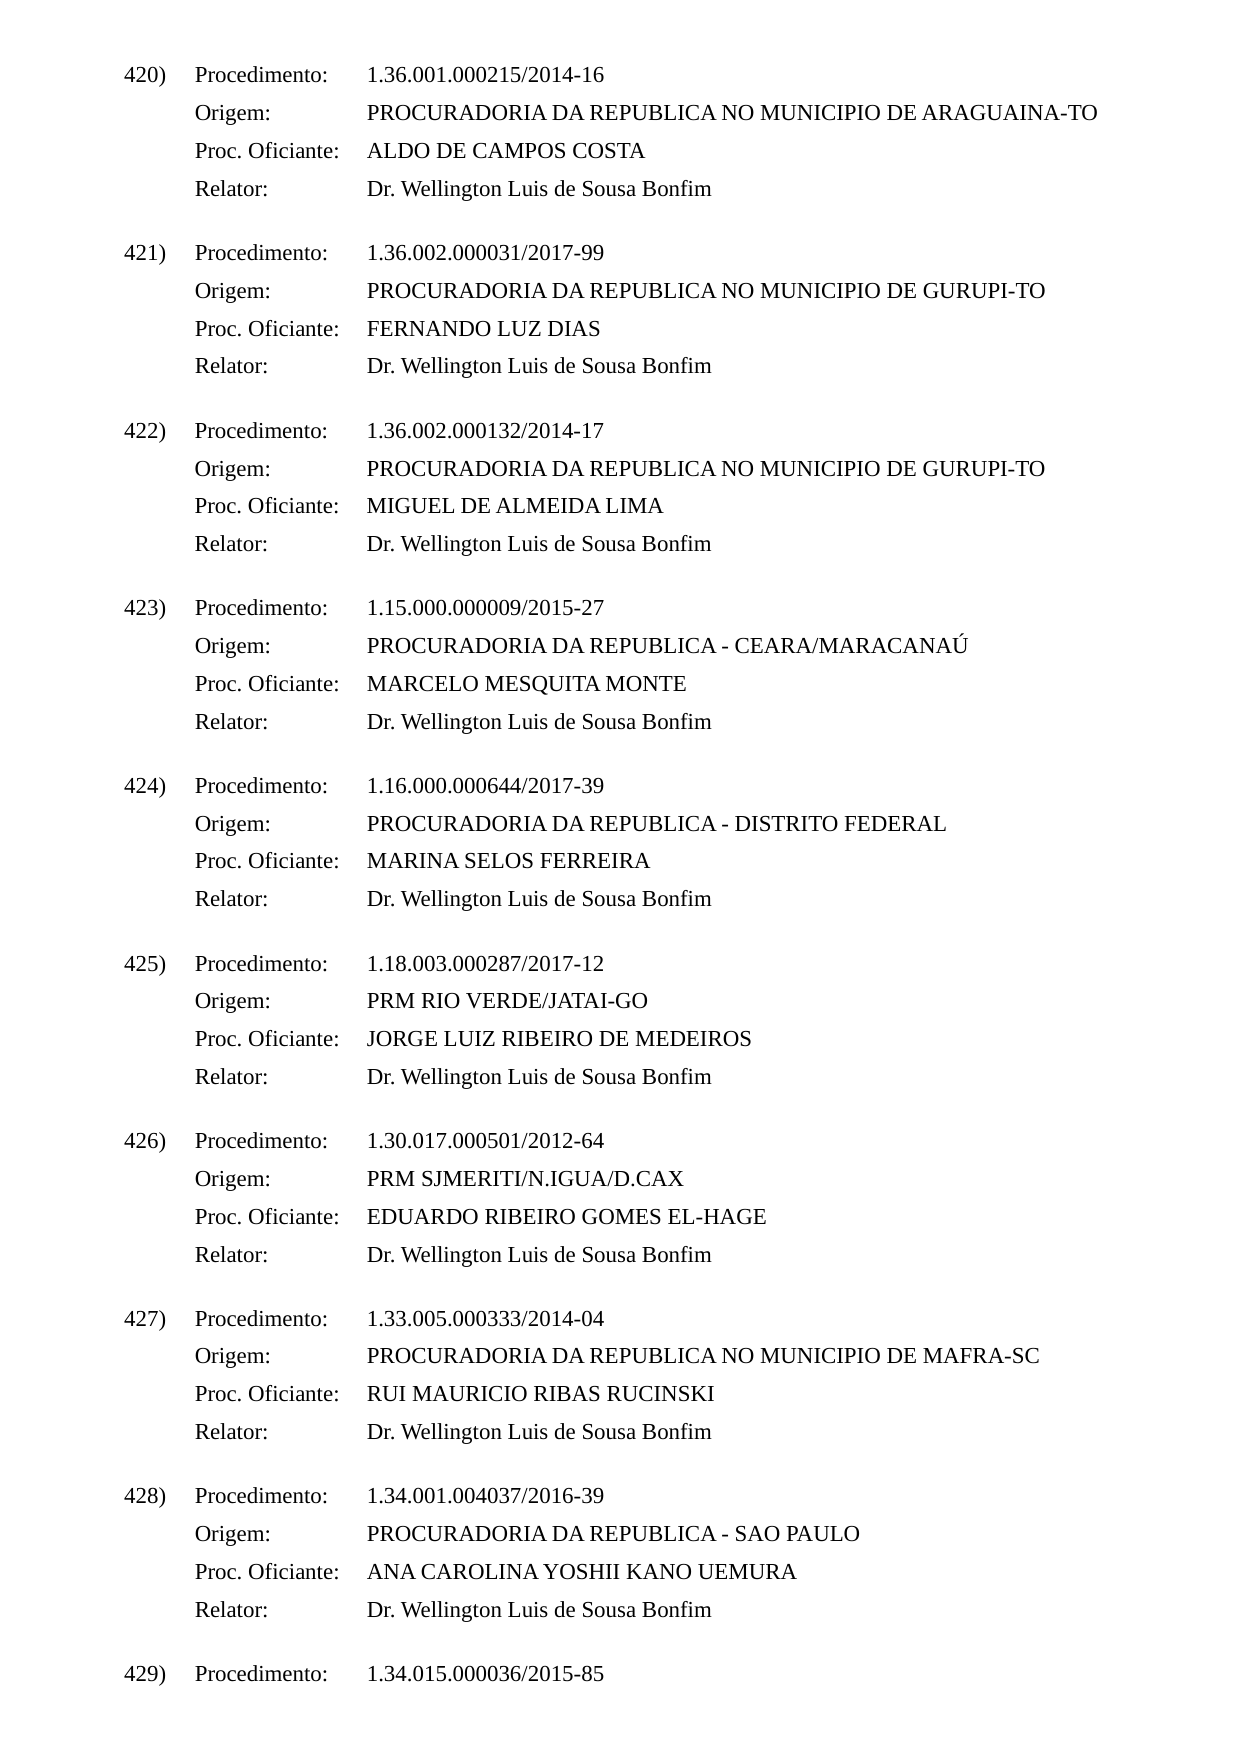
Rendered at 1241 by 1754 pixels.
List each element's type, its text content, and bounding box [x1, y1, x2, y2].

table_header 429) [118, 1654, 189, 1692]
table_cell [118, 309, 189, 347]
table_cell MARINA SELOS FERREIRA [361, 842, 1122, 880]
table_header 1.36.002.000031/2017-99 [361, 234, 1122, 271]
table_cell PROCURADORIA DA REPUBLICA NO MUNICIPIO DE ARAGUAINA-TO [361, 94, 1122, 131]
table_cell Proc. Oficiante: [189, 664, 361, 702]
table_header 423) [118, 589, 189, 626]
table_cell Dr. Wellington Luis de Sousa Bonfim [361, 1413, 1122, 1450]
table_cell Dr. Wellington Luis de Sousa Bonfim [361, 1057, 1122, 1095]
table_cell Proc. Oficiante: [189, 1552, 361, 1590]
table_cell [118, 94, 189, 131]
table_cell [118, 1020, 189, 1057]
table_cell Origem: [189, 1337, 361, 1375]
table_cell Proc. Oficiante: [189, 487, 361, 524]
table_cell Origem: [189, 982, 361, 1019]
table_cell PROCURADORIA DA REPUBLICA - CEARA/MARACANAÚ [361, 626, 1122, 664]
table_cell Relator: [189, 1590, 361, 1628]
table_cell Dr. Wellington Luis de Sousa Bonfim [361, 525, 1122, 562]
table_header Procedimento: [189, 1477, 361, 1514]
table_header Procedimento: [189, 1121, 361, 1159]
table_cell PROCURADORIA DA REPUBLICA NO MUNICIPIO DE GURUPI-TO [361, 449, 1122, 487]
table_header 1.34.001.004037/2016-39 [361, 1477, 1122, 1514]
table_cell [118, 1159, 189, 1197]
table_cell Origem: [189, 94, 361, 131]
table_cell Proc. Oficiante: [189, 842, 361, 880]
table_header Procedimento: [189, 1299, 361, 1337]
table_cell MARCELO MESQUITA MONTE [361, 664, 1122, 702]
table_cell [118, 880, 189, 917]
table_cell FERNANDO LUZ DIAS [361, 309, 1122, 347]
table_cell [118, 1515, 189, 1552]
table_cell Dr. Wellington Luis de Sousa Bonfim [361, 1235, 1122, 1273]
table_cell Dr. Wellington Luis de Sousa Bonfim [361, 1590, 1122, 1628]
table_cell Relator: [189, 1413, 361, 1450]
table_cell [118, 169, 189, 207]
table_cell Relator: [189, 1057, 361, 1095]
table_cell ALDO DE CAMPOS COSTA [361, 131, 1122, 169]
table_cell Origem: [189, 449, 361, 487]
table_header 426) [118, 1121, 189, 1159]
table_cell [118, 487, 189, 524]
table_header 422) [118, 411, 189, 449]
table_header 1.18.003.000287/2017-12 [361, 944, 1122, 982]
table_cell Dr. Wellington Luis de Sousa Bonfim [361, 169, 1122, 207]
table_header 1.36.002.000132/2014-17 [361, 411, 1122, 449]
table_cell [118, 1552, 189, 1590]
table_cell Relator: [189, 702, 361, 740]
table_cell [118, 1413, 189, 1450]
table_cell Relator: [189, 880, 361, 917]
table_cell Origem: [189, 804, 361, 842]
table_cell Relator: [189, 1235, 361, 1273]
table_cell [118, 842, 189, 880]
table_cell [118, 1590, 189, 1628]
table_header 420) [118, 56, 189, 94]
table_cell JORGE LUIZ RIBEIRO DE MEDEIROS [361, 1020, 1122, 1057]
table_header Procedimento: [189, 56, 361, 94]
table_cell Origem: [189, 626, 361, 664]
table_header 1.36.001.000215/2014-16 [361, 56, 1122, 94]
table_header 1.30.017.000501/2012-64 [361, 1121, 1122, 1159]
table_cell Proc. Oficiante: [189, 131, 361, 169]
table_header 428) [118, 1477, 189, 1514]
table_cell Dr. Wellington Luis de Sousa Bonfim [361, 880, 1122, 917]
table_cell [118, 1197, 189, 1235]
table_cell [118, 131, 189, 169]
table_cell Relator: [189, 347, 361, 385]
table_cell Origem: [189, 1515, 361, 1552]
table_header Procedimento: [189, 234, 361, 271]
table_header Procedimento: [189, 589, 361, 626]
table_cell Origem: [189, 271, 361, 309]
table_header Procedimento: [189, 1654, 361, 1692]
table_header 1.33.005.000333/2014-04 [361, 1299, 1122, 1337]
table_cell PRM RIO VERDE/JATAI-GO [361, 982, 1122, 1019]
table_header Procedimento: [189, 766, 361, 804]
table_cell PROCURADORIA DA REPUBLICA - DISTRITO FEDERAL [361, 804, 1122, 842]
table_cell [118, 449, 189, 487]
table_cell [118, 525, 189, 562]
table_cell Relator: [189, 169, 361, 207]
table_cell [118, 347, 189, 385]
table_cell [118, 1375, 189, 1412]
table_header Procedimento: [189, 411, 361, 449]
table_header 1.16.000.000644/2017-39 [361, 766, 1122, 804]
table_cell PRM SJMERITI/N.IGUA/D.CAX [361, 1159, 1122, 1197]
table_header 421) [118, 234, 189, 271]
table_cell [118, 626, 189, 664]
table_cell [118, 271, 189, 309]
table_cell Relator: [189, 525, 361, 562]
table_header 1.34.015.000036/2015-85 [361, 1654, 1122, 1692]
table_header 1.15.000.000009/2015-27 [361, 589, 1122, 626]
table_cell Origem: [189, 1159, 361, 1197]
table_header Procedimento: [189, 944, 361, 982]
table_header 425) [118, 944, 189, 982]
table_cell PROCURADORIA DA REPUBLICA - SAO PAULO [361, 1515, 1122, 1552]
table_cell [118, 702, 189, 740]
table_cell [118, 982, 189, 1019]
table_cell ANA CAROLINA YOSHII KANO UEMURA [361, 1552, 1122, 1590]
table_cell MIGUEL DE ALMEIDA LIMA [361, 487, 1122, 524]
table_cell [118, 1337, 189, 1375]
table_cell Proc. Oficiante: [189, 1375, 361, 1412]
table_cell EDUARDO RIBEIRO GOMES EL-HAGE [361, 1197, 1122, 1235]
table_cell Dr. Wellington Luis de Sousa Bonfim [361, 702, 1122, 740]
table_cell [118, 1235, 189, 1273]
table_cell RUI MAURICIO RIBAS RUCINSKI [361, 1375, 1122, 1412]
table_cell Proc. Oficiante: [189, 1197, 361, 1235]
table_cell [118, 804, 189, 842]
table_cell Dr. Wellington Luis de Sousa Bonfim [361, 347, 1122, 385]
table_cell PROCURADORIA DA REPUBLICA NO MUNICIPIO DE MAFRA-SC [361, 1337, 1122, 1375]
table_cell [118, 664, 189, 702]
table_header 424) [118, 766, 189, 804]
table_header 427) [118, 1299, 189, 1337]
table_cell Proc. Oficiante: [189, 1020, 361, 1057]
table_cell Proc. Oficiante: [189, 309, 361, 347]
table_cell [118, 1057, 189, 1095]
table_cell PROCURADORIA DA REPUBLICA NO MUNICIPIO DE GURUPI-TO [361, 271, 1122, 309]
